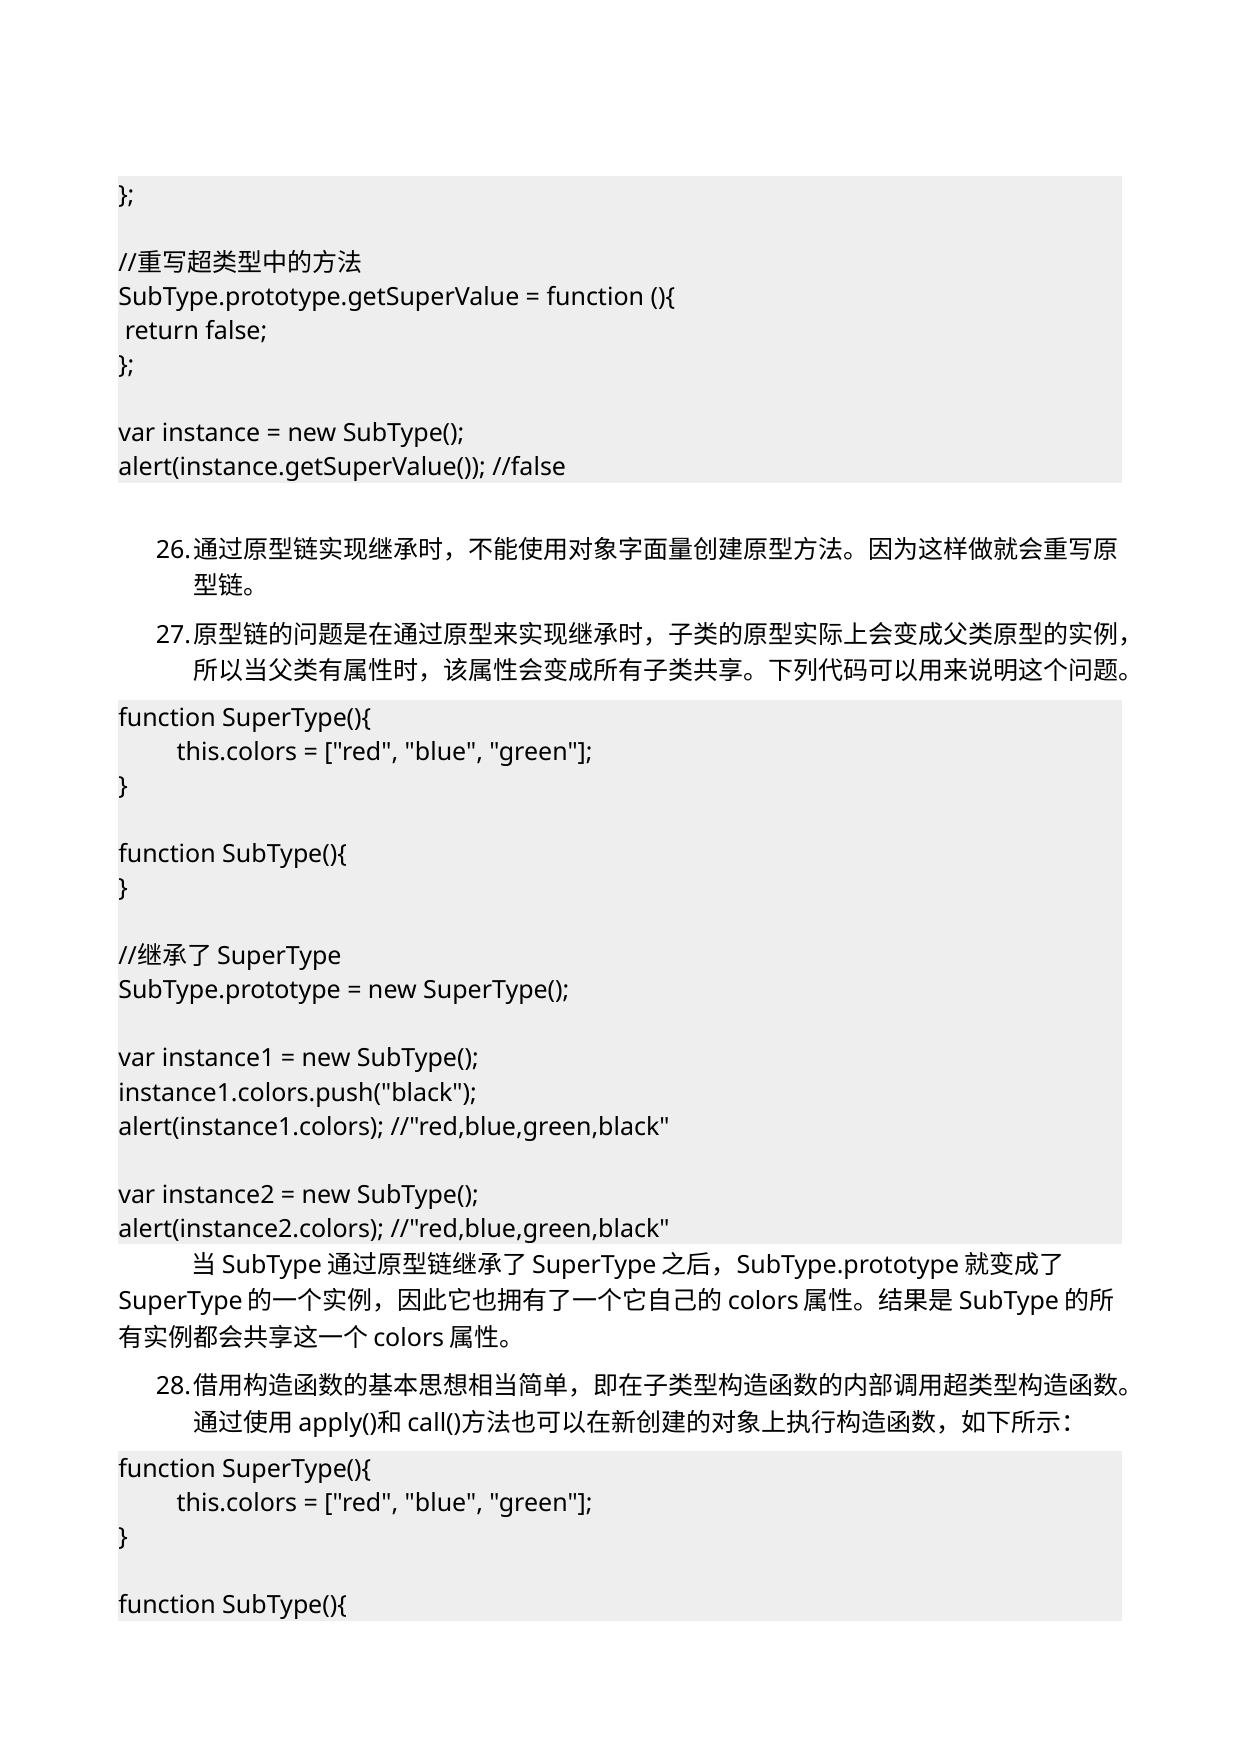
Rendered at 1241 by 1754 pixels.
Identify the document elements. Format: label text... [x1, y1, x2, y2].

table_header function SuperType(){ this.colors = ["red", "blue", "green"]; } function SubType(){ } //继承了SuperType SubType.prototype = new SuperType(); var instance1 = new SubType(); instance1.colors.push("black"); alert(instance1.colors); //"red,blue,green,black" var instance2 = new SubType(); alert(instance2.colors); //"red,blue,green,black" [118, 700, 1122, 1244]
list 借用构造函数的基本思想相当简单，即在子类型构造函数的内部调用超类型构造函数。通过使用apply()和call()方法也可以在新创建的对象上执行构造函数，如下所示： [156, 1366, 1122, 1438]
list 原型链的问题是在通过原型来实现继承时，子类的原型实际上会变成父类原型的实例，所以当父类有属性时，该属性会变成所有子类共享。下列代码可以用来说明这个问题。 [156, 614, 1122, 687]
table_header function SuperType(){ this.colors = ["red", "blue", "green"]; } function SubType(){ [118, 1451, 1122, 1621]
table_header }; //重写超类型中的方法 SubType.prototype.getSuperValue = function (){ return false; }; var instance = new SubType(); alert(instance.getSuperValue()); //false [118, 176, 1122, 483]
list 通过原型链实现继承时，不能使用对象字面量创建原型方法。因为这样做就会重写原型链。 [156, 529, 1122, 602]
text 当SubType通过原型链继承了SuperType之后，SubType.prototype就变成了SuperType的一个实例，因此它也拥有了一个它自己的colors属性。结果是SubType的所有实例都会共享这一个colors属性。 [118, 1244, 1122, 1353]
